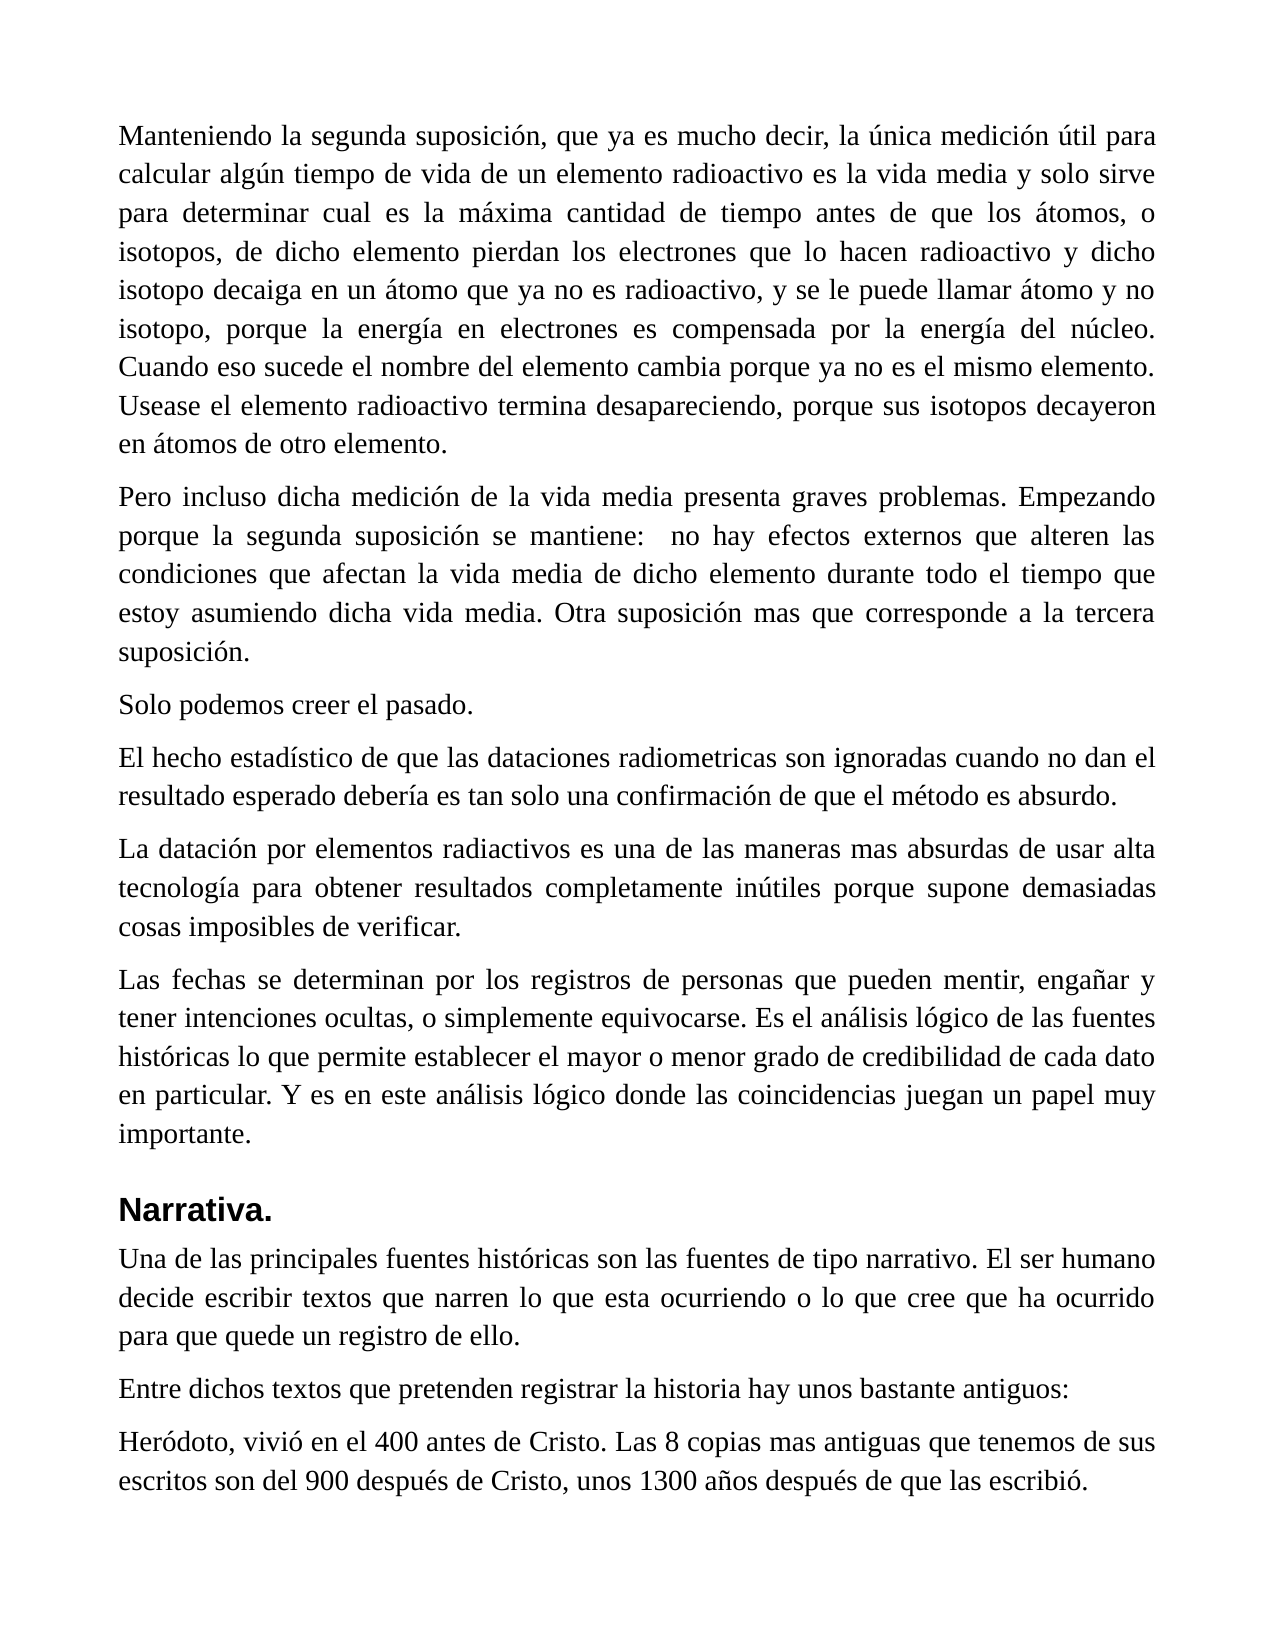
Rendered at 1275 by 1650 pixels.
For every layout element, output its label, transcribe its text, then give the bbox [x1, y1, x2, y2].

text Solo podemos creer el pasado. [118, 687, 1157, 720]
subtitle Narrativa. [118, 1190, 1157, 1229]
text Una de las principales fuentes históricas son las fuentes de tipo narrativo. El ser humano decide escribir textos que narren lo que esta ocurriendo o lo que cree que ha ocurrido para que quede un registro de ello. [118, 1241, 1157, 1352]
text Entre dichos textos que pretenden registrar la historia hay unos bastante antiguos: [118, 1371, 1157, 1405]
text El hecho estadístico de que las dataciones radiometricas son ignoradas cuando no dan el resultado esperado debería es tan solo una confirmación de que el método es absurdo. [118, 740, 1157, 812]
text Pero incluso dicha medición de la vida media presenta graves problemas. Empezando porque la segunda suposición se mantiene: no hay efectos externos que alteren las condiciones que afectan la vida media de dicho elemento durante todo el tiempo que estoy asumiendo dicha vida media. Otra suposición mas que corresponde a la tercera suposición. [118, 479, 1157, 667]
text Manteniendo la segunda suposición, que ya es mucho decir, la única medición útil para calcular algún tiempo de vida de un elemento radioactivo es la vida media y solo sirve para determinar cual es la máxima cantidad de tiempo antes de que los átomos, o isotopos, de dicho elemento pierdan los electrones que lo hacen radioactivo y dicho isotopo decaiga en un átomo que ya no es radioactivo, y se le puede llamar átomo y no isotopo, porque la energía en electrones es compensada por la energía del núcleo. Cuando eso sucede el nombre del elemento cambia porque ya no es el mismo elemento. Usease el elemento radioactivo termina desapareciendo, porque sus isotopos decayeron en átomos de otro elemento. [118, 118, 1157, 460]
text Las fechas se determinan por los registros de personas que pueden mentir, engañar y tener intenciones ocultas, o simplemente equivocarse. Es el análisis lógico de las fuentes históricas lo que permite establecer el mayor o menor grado de credibilidad de cada dato en particular. Y es en este análisis lógico donde las coincidencias juegan un papel muy importante. [118, 962, 1157, 1149]
text La datación por elementos radiactivos es una de las maneras mas absurdas de usar alta tecnología para obtener resultados completamente inútiles porque supone demasiadas cosas imposibles de verificar. [118, 832, 1157, 942]
text Heródoto, vivió en el 400 antes de Cristo. Las 8 copias mas antiguas que tenemos de sus escritos son del 900 después de Cristo, unos 1300 años después de que las escribió. [118, 1424, 1157, 1497]
